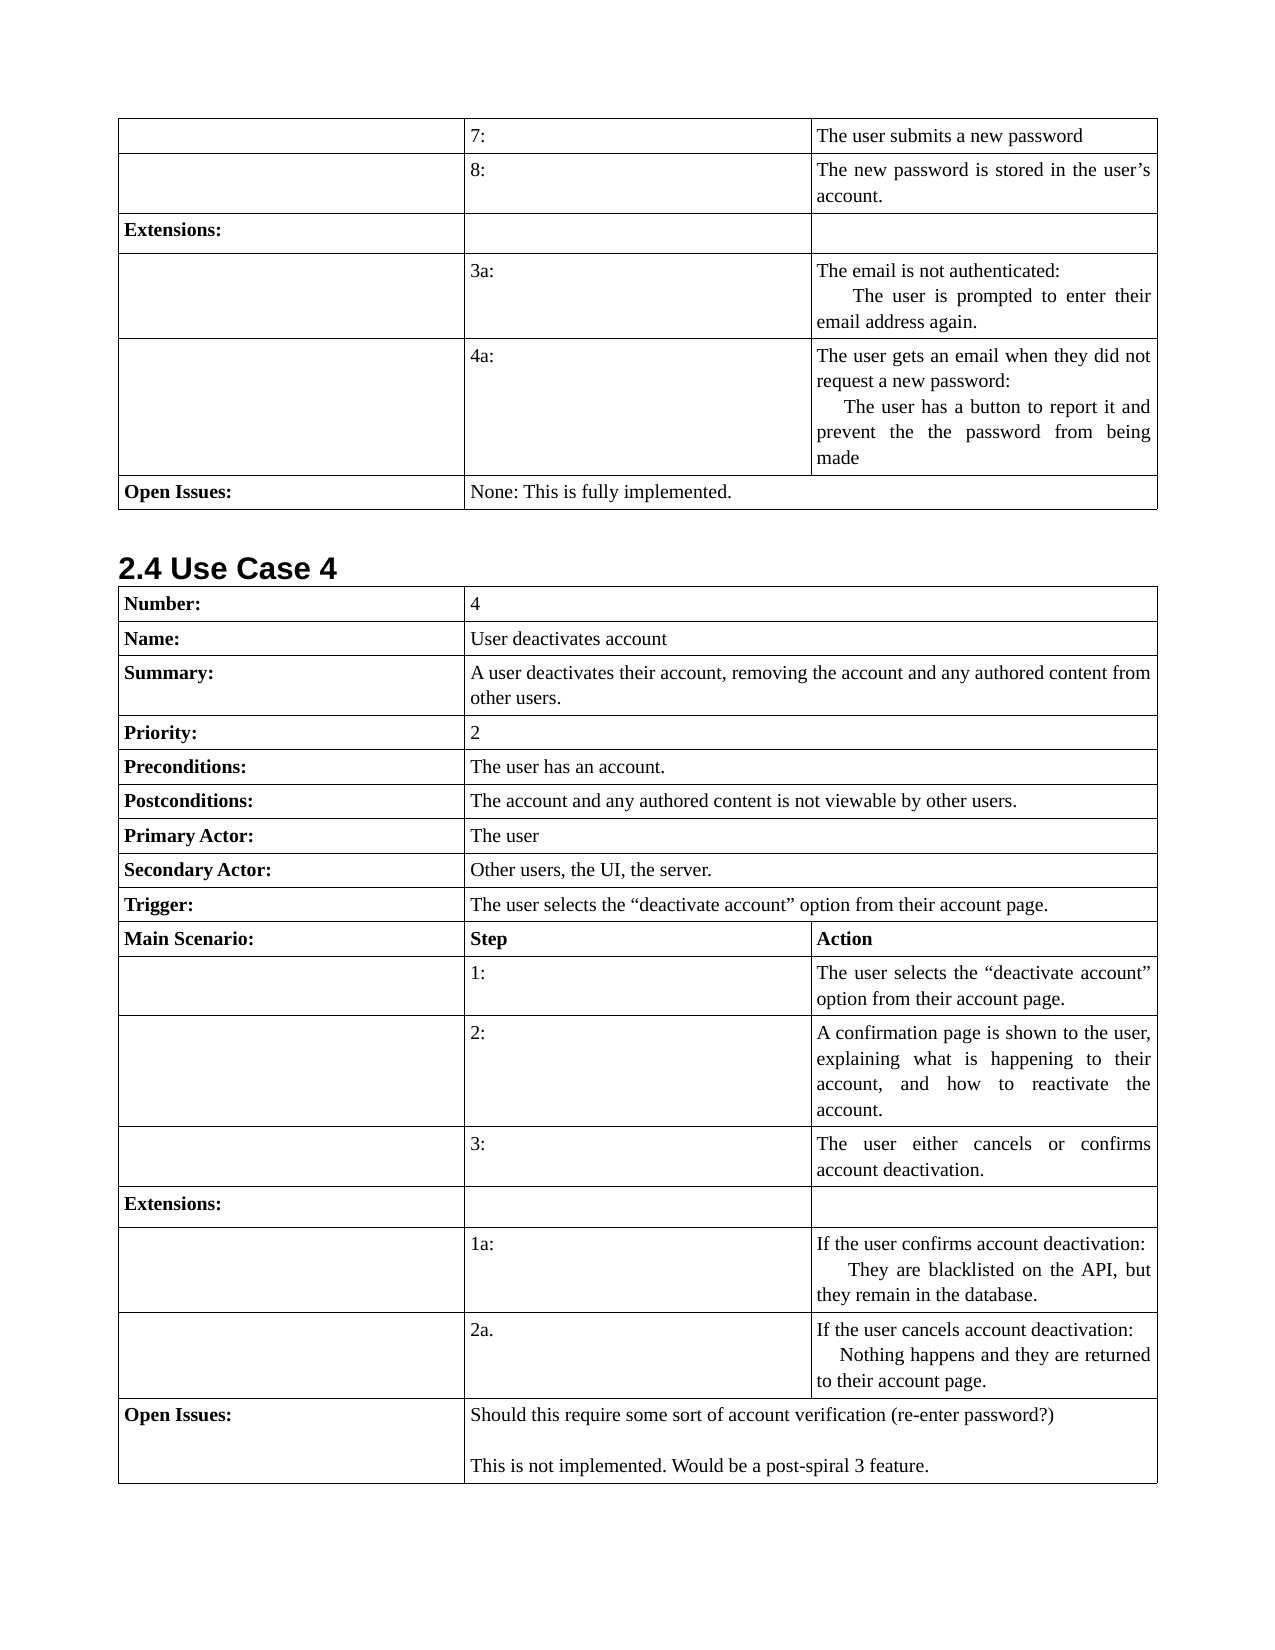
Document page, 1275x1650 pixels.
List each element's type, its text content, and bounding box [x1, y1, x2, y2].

table_cell [119, 1016, 464, 1126]
table_cell [812, 1187, 1157, 1227]
table_cell User deactivates account [465, 622, 1157, 655]
table_cell 2a. [465, 1313, 811, 1397]
table_cell 8: [465, 154, 811, 212]
table_cell The user selects the “deactivate account” option from their account page. [465, 888, 1157, 921]
table_cell Should this require some sort of account verification (re-enter password?) This is not implemented. Would be a post-spiral 3 feature. [465, 1399, 1157, 1483]
table_cell 1a: [465, 1228, 811, 1312]
table_cell Open Issues: [119, 476, 464, 509]
table_cell 1: [465, 957, 811, 1015]
table_cell The new password is stored in the user’s account. [812, 154, 1157, 212]
table_cell [119, 119, 464, 152]
table_cell Other users, the UI, the server. [465, 854, 1157, 887]
table_cell Primary Actor: [119, 819, 464, 852]
table_header Number: [119, 587, 464, 621]
table_cell Secondary Actor: [119, 854, 464, 887]
table_cell Extensions: [119, 1187, 464, 1227]
table_cell A confirmation page is shown to the user, explaining what is happening to their account, and how to reactivate the account. [812, 1016, 1157, 1126]
table_cell [119, 1127, 464, 1186]
table_cell [465, 1187, 811, 1227]
table_cell 3: [465, 1127, 811, 1186]
table_cell Extensions: [119, 214, 464, 253]
table_cell A user deactivates their account, removing the account and any authored content from other users. [465, 656, 1157, 715]
table_cell The email is not authenticated: The user is prompted to enter their email address again. [812, 254, 1157, 338]
table_cell None: This is fully implemented. [465, 476, 1157, 509]
table_cell 4a: [465, 339, 811, 474]
table_cell Postconditions: [119, 785, 464, 818]
table_cell Priority: [119, 716, 464, 749]
table_cell [465, 214, 811, 253]
table_cell 7: [465, 119, 811, 152]
table_cell [119, 339, 464, 474]
table_cell The user [465, 819, 1157, 852]
table_cell Summary: [119, 656, 464, 715]
table_cell Step [465, 922, 811, 956]
table_cell [119, 1228, 464, 1312]
table_cell If the user confirms account deactivation: They are blacklisted on the API, but they remain in the database. [812, 1228, 1157, 1312]
table_cell The user gets an email when they did not request a new password: The user has a button to report it and prevent the the password from being made [812, 339, 1157, 474]
table_cell The user selects the “deactivate account” option from their account page. [812, 957, 1157, 1015]
text 2.4 Use Case 4 [118, 550, 1157, 586]
table_cell Trigger: [119, 888, 464, 921]
table_cell [119, 254, 464, 338]
table_cell Name: [119, 622, 464, 655]
table_cell Main Scenario: [119, 922, 464, 956]
table_cell The user submits a new password [812, 119, 1157, 152]
table_cell [119, 154, 464, 212]
table_cell [119, 1313, 464, 1397]
table_cell [812, 214, 1157, 253]
table_cell The user either cancels or confirms account deactivation. [812, 1127, 1157, 1186]
table_cell 2: [465, 1016, 811, 1126]
table_header 4 [465, 587, 1157, 621]
table_cell Action [812, 922, 1157, 956]
table_cell Open Issues: [119, 1399, 464, 1483]
table_cell The account and any authored content is not viewable by other users. [465, 785, 1157, 818]
table_cell Preconditions: [119, 750, 464, 784]
table_cell [119, 957, 464, 1015]
table_cell 3a: [465, 254, 811, 338]
table_cell 2 [465, 716, 1157, 749]
table_cell If the user cancels account deactivation: Nothing happens and they are returned to their account page. [812, 1313, 1157, 1397]
table_cell The user has an account. [465, 750, 1157, 784]
